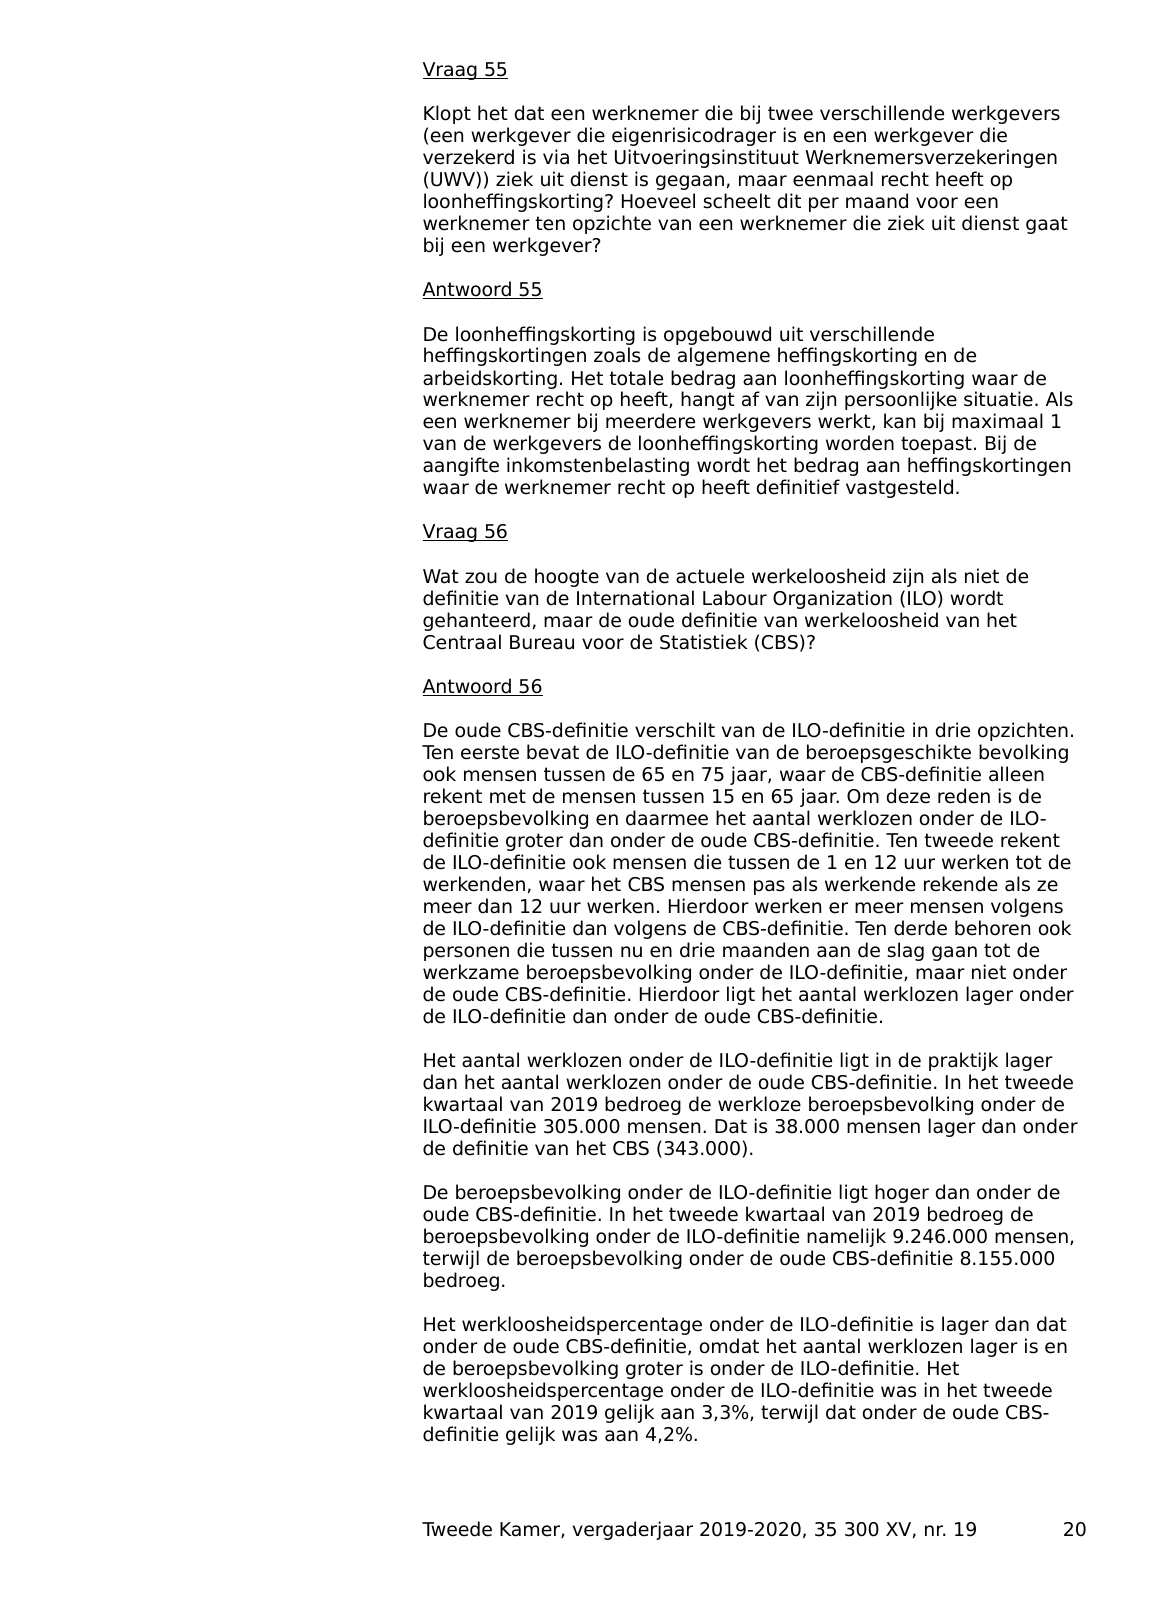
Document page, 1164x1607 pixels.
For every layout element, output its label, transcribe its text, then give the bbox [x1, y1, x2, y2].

text De beroepsbevolking onder de ILO-definitie ligt hoger dan onder de oude CBS-definitie. In het tweede kwartaal van 2019 bedroeg de beroepsbevolking onder de ILO-definitie namelijk 9.246.000 mensen, terwijl de beroepsbevolking onder de oude CBS-definitie 8.155.000 bedroeg. [422, 1182, 1087, 1292]
subtitle Antwoord 55 [422, 279, 1087, 301]
subtitle Vraag 56 [422, 521, 1087, 543]
text De oude CBS-definitie verschilt van de ILO-definitie in drie opzichten. Ten eerste bevat de ILO-definitie van de beroepsgeschikte bevolking ook mensen tussen de 65 en 75 jaar, waar de CBS-definitie alleen rekent met de mensen tussen 15 en 65 jaar. Om deze reden is de beroepsbevolking en daarmee het aantal werklozen onder de ILO-definitie groter dan onder de oude CBS-definitie. Ten tweede rekent de ILO-definitie ook mensen die tussen de 1 en 12 uur werken tot de werkenden, waar het CBS mensen pas als werkende rekende als ze meer dan 12 uur werken. Hierdoor werken er meer mensen volgens de ILO-definitie dan volgens de CBS-definitie. Ten derde behoren ook personen die tussen nu en drie maanden aan de slag gaan tot de werkzame beroepsbevolking onder de ILO-definitie, maar niet onder de oude CBS-definitie. Hierdoor ligt het aantal werklozen lager onder de ILO-definitie dan onder de oude CBS-definitie. [422, 720, 1087, 1028]
text Het werkloosheidspercentage onder de ILO-definitie is lager dan dat onder de oude CBS-definitie, omdat het aantal werklozen lager is en de beroepsbevolking groter is onder de ILO-definitie. Het werkloosheidspercentage onder de ILO-definitie was in het tweede kwartaal van 2019 gelijk aan 3,3%, terwijl dat onder de oude CBS-definitie gelijk was aan 4,2%. [422, 1314, 1087, 1446]
text Wat zou de hoogte van de actuele werkeloosheid zijn als niet de definitie van de International Labour Organization (ILO) wordt gehanteerd, maar de oude definitie van werkeloosheid van het Centraal Bureau voor de Statistiek (CBS)? [422, 566, 1087, 653]
text De loonheffingskorting is opgebouwd uit verschillende heffingskortingen zoals de algemene heffingskorting en de arbeidskorting. Het totale bedrag aan loonheffingskorting waar de werknemer recht op heeft, hangt af van zijn persoonlijke situatie. Als een werknemer bij meerdere werkgevers werkt, kan bij maximaal 1 van de werkgevers de loonheffingskorting worden toepast. Bij de aangifte inkomstenbelasting wordt het bedrag aan heffingskortingen waar de werknemer recht op heeft definitief vastgesteld. [422, 323, 1087, 499]
text Het aantal werklozen onder de ILO-definitie ligt in de praktijk lager dan het aantal werklozen onder de oude CBS-definitie. In het tweede kwartaal van 2019 bedroeg de werkloze beroepsbevolking onder de ILO-definitie 305.000 mensen. Dat is 38.000 mensen lager dan onder de definitie van het CBS (343.000). [422, 1050, 1087, 1160]
subtitle Antwoord 56 [422, 676, 1087, 698]
text Klopt het dat een werknemer die bij twee verschillende werkgevers (een werkgever die eigenrisicodrager is en een werkgever die verzekerd is via het Uitvoeringsinstituut Werknemersverzekeringen (UWV)) ziek uit dienst is gegaan, maar eenmaal recht heeft op loonheffingskorting? Hoeveel scheelt dit per maand voor een werknemer ten opzichte van een werknemer die ziek uit dienst gaat bij een werkgever? [422, 103, 1087, 257]
subtitle Vraag 55 [422, 59, 1087, 81]
